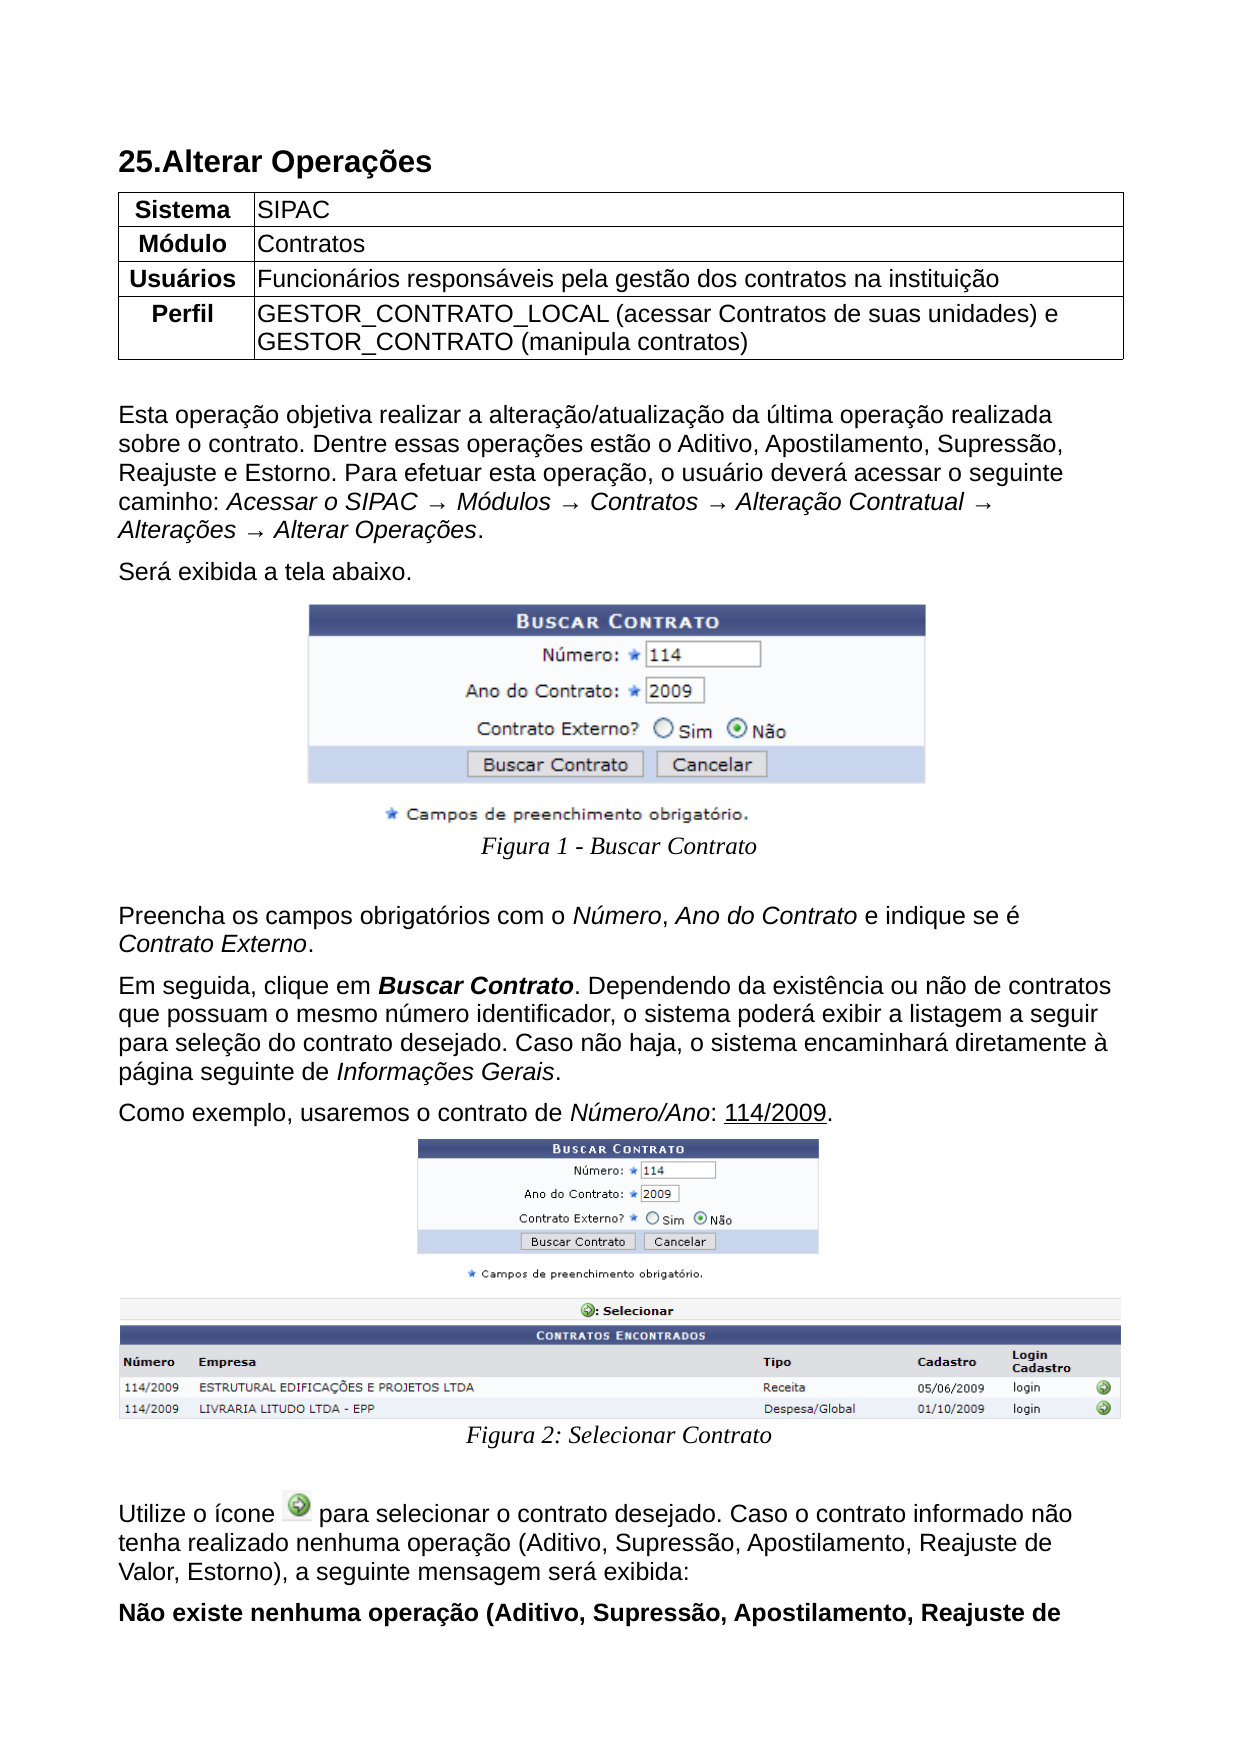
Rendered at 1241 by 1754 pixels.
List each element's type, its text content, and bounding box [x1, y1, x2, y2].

table_header Sistema [119, 193, 254, 226]
text Esta operação objetiva realizar a alteração/atualização da última operação realizada sobre o contrato. Dentre essas operações estão o Aditivo, Apostilamento, Supressão, Reajuste e Estorno. Para efetuar esta operação, o usuário deverá acessar o seguinte caminho: Acessar o SIPAC → Módulos → Contratos → Alteração Contratual → Alterações → Alterar Operações. [118, 400, 1122, 544]
table_cell Contratos [255, 227, 1123, 261]
text Utilize o ícone para selecionar o contrato desejado. Caso o contrato informado não tenha realizado nenhuma operação (Aditivo, Supressão, Apostilamento, Reajuste de Valor, Estorno), a seguinte mensagem será exibida: [118, 1490, 1122, 1586]
text Não existe nenhuma operação (Aditivo, Supressão, Apostilamento, Reajuste de [118, 1598, 1122, 1627]
picture [118, 1139, 1123, 1420]
table_cell Perfil [119, 297, 254, 359]
text Será exibida a tela abaixo. [118, 557, 1122, 585]
text Preencha os campos obrigatórios com o Número, Ano do Contrato e indique se é Contrato Externo. [118, 901, 1122, 958]
text Figura 1 - Buscar Contrato [301, 831, 940, 859]
text Em seguida, clique em Buscar Contrato. Dependendo da existência ou não de contratos que possuam o mesmo número identificador, o sistema poderá exibir a listagem a seguir para seleção do contrato desejado. Caso não haja, o sistema encaminhará diretamente à página seguinte de Informações Gerais. [118, 971, 1122, 1086]
text Figura 2: Selecionar Contrato [118, 1420, 1122, 1449]
text Como exemplo, usaremos o contrato de Número/Ano: 114/2009. [118, 1098, 1122, 1127]
table_cell Funcionários responsáveis pela gestão dos contratos na instituição [255, 262, 1123, 296]
table_cell Usuários [119, 262, 254, 296]
table_header SIPAC [255, 193, 1123, 226]
subtitle 25.Alterar Operações [118, 143, 1122, 179]
table_cell Módulo [119, 227, 254, 261]
picture [300, 597, 940, 831]
picture [282, 1490, 312, 1523]
table_cell GESTOR_CONTRATO_LOCAL (acessar Contratos de suas unidades) e GESTOR_CONTRATO (manipula contratos) [255, 297, 1123, 359]
